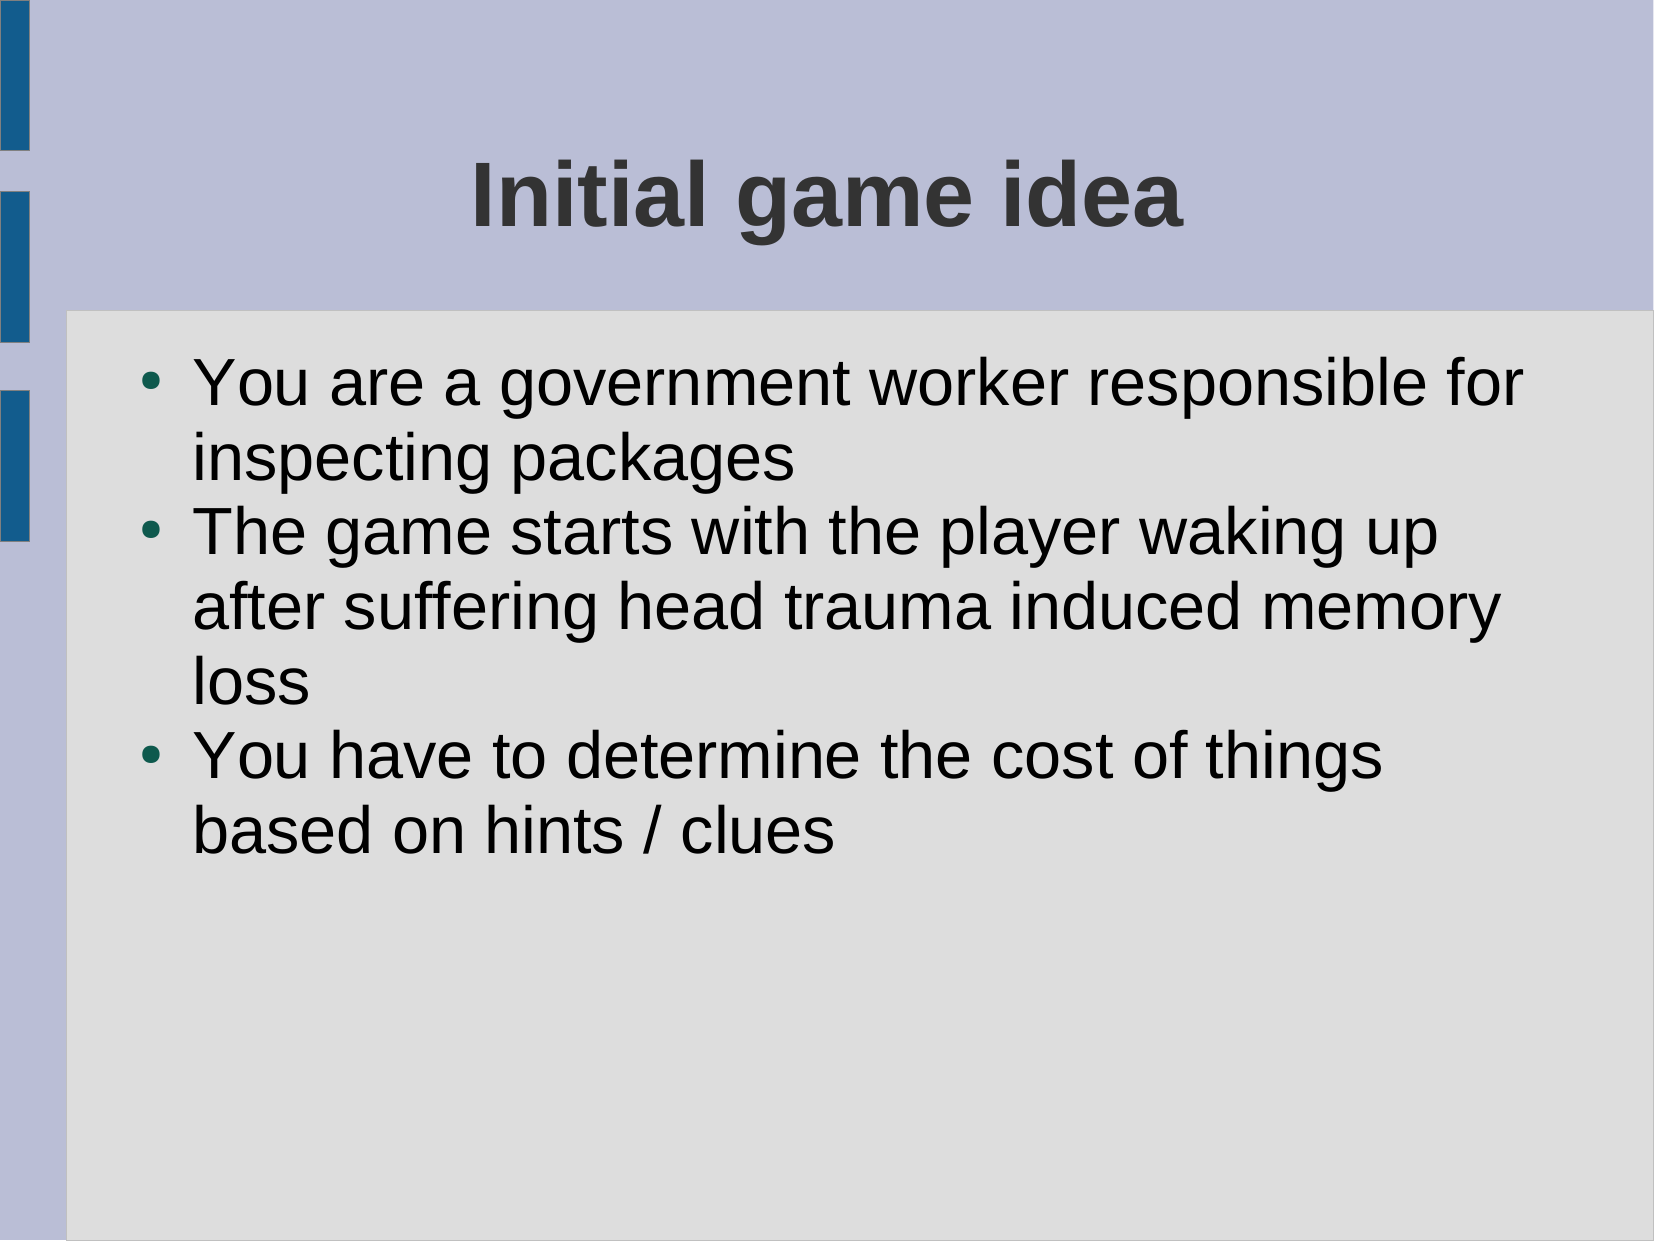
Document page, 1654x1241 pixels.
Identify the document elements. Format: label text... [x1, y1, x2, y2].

title Initial game idea [121, 91, 1534, 299]
list You are a government worker responsible for inspecting packages The game starts with the player waking up after suffering head trauma induced memory loss You have to determine the cost of things based on hints / clues [121, 344, 1534, 1071]
